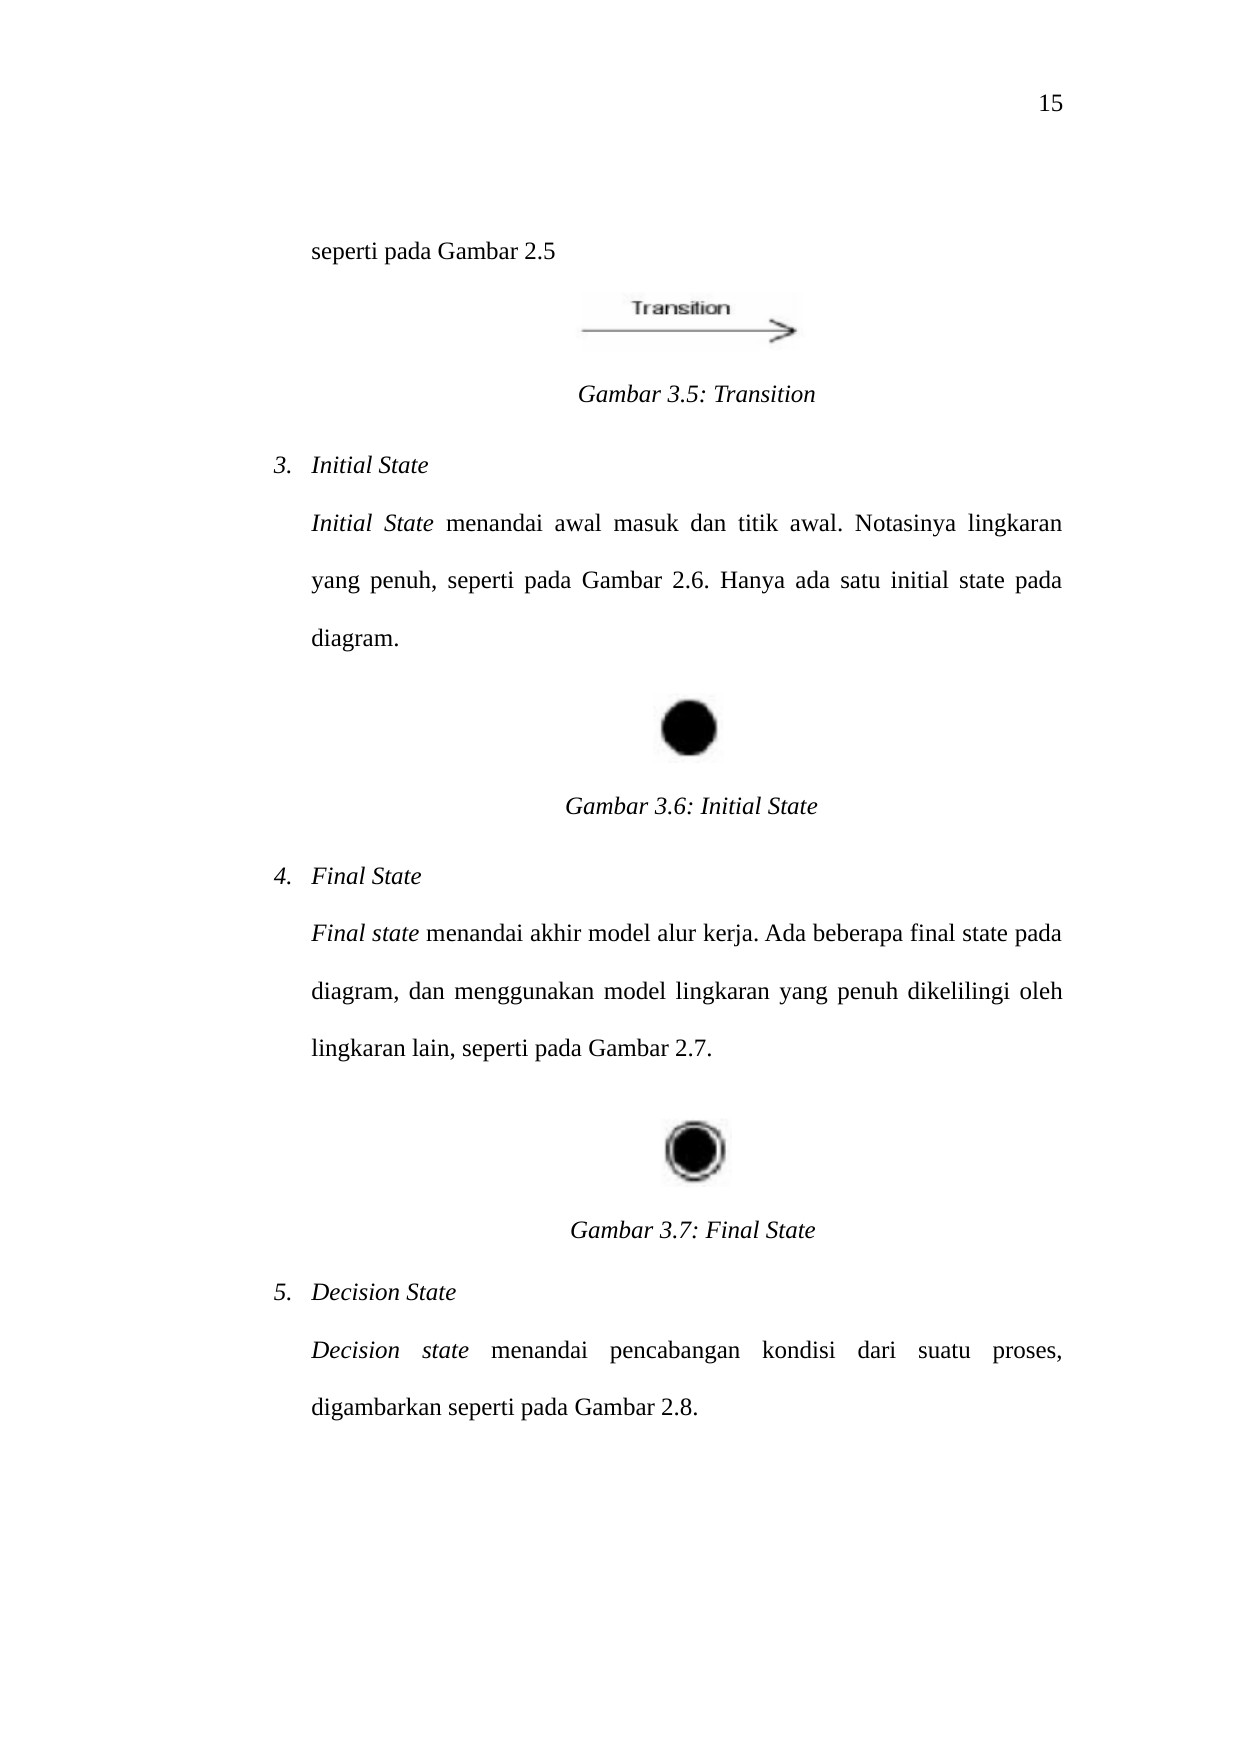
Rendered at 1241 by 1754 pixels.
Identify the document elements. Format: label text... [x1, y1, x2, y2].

list Initial State [274, 294, 1063, 479]
list Final State [274, 676, 1063, 889]
list Decision State [274, 1091, 1063, 1306]
list Decision state menandai pencabangan kondisi dari suatu proses, digambarkan seperti pada Gambar 2.8. [274, 1335, 1063, 1421]
list Gambar 3.7: Final State [524, 1106, 864, 1244]
list Gambar 3.6: Initial State [506, 763, 879, 820]
list Initial State menandai awal masuk dan titik awal. Notasinya lingkaran yang penuh, seperti pada Gambar 2.6. Hanya ada satu initial state pada diagram. [274, 508, 1063, 652]
list Final state menandai akhir model alur kerja. Ada beberapa final state pada diagram, dan menggunakan model lingkaran yang penuh dikelilingi oleh lingkaran lain, seperti pada Gambar 2.7. [274, 918, 1063, 1062]
picture [564, 278, 810, 351]
picture [660, 1117, 732, 1187]
list Gambar 3.5: Transition [501, 351, 895, 408]
list seperti pada Gambar 2.5 [274, 236, 1063, 265]
picture [652, 693, 724, 763]
list [501, 266, 895, 278]
